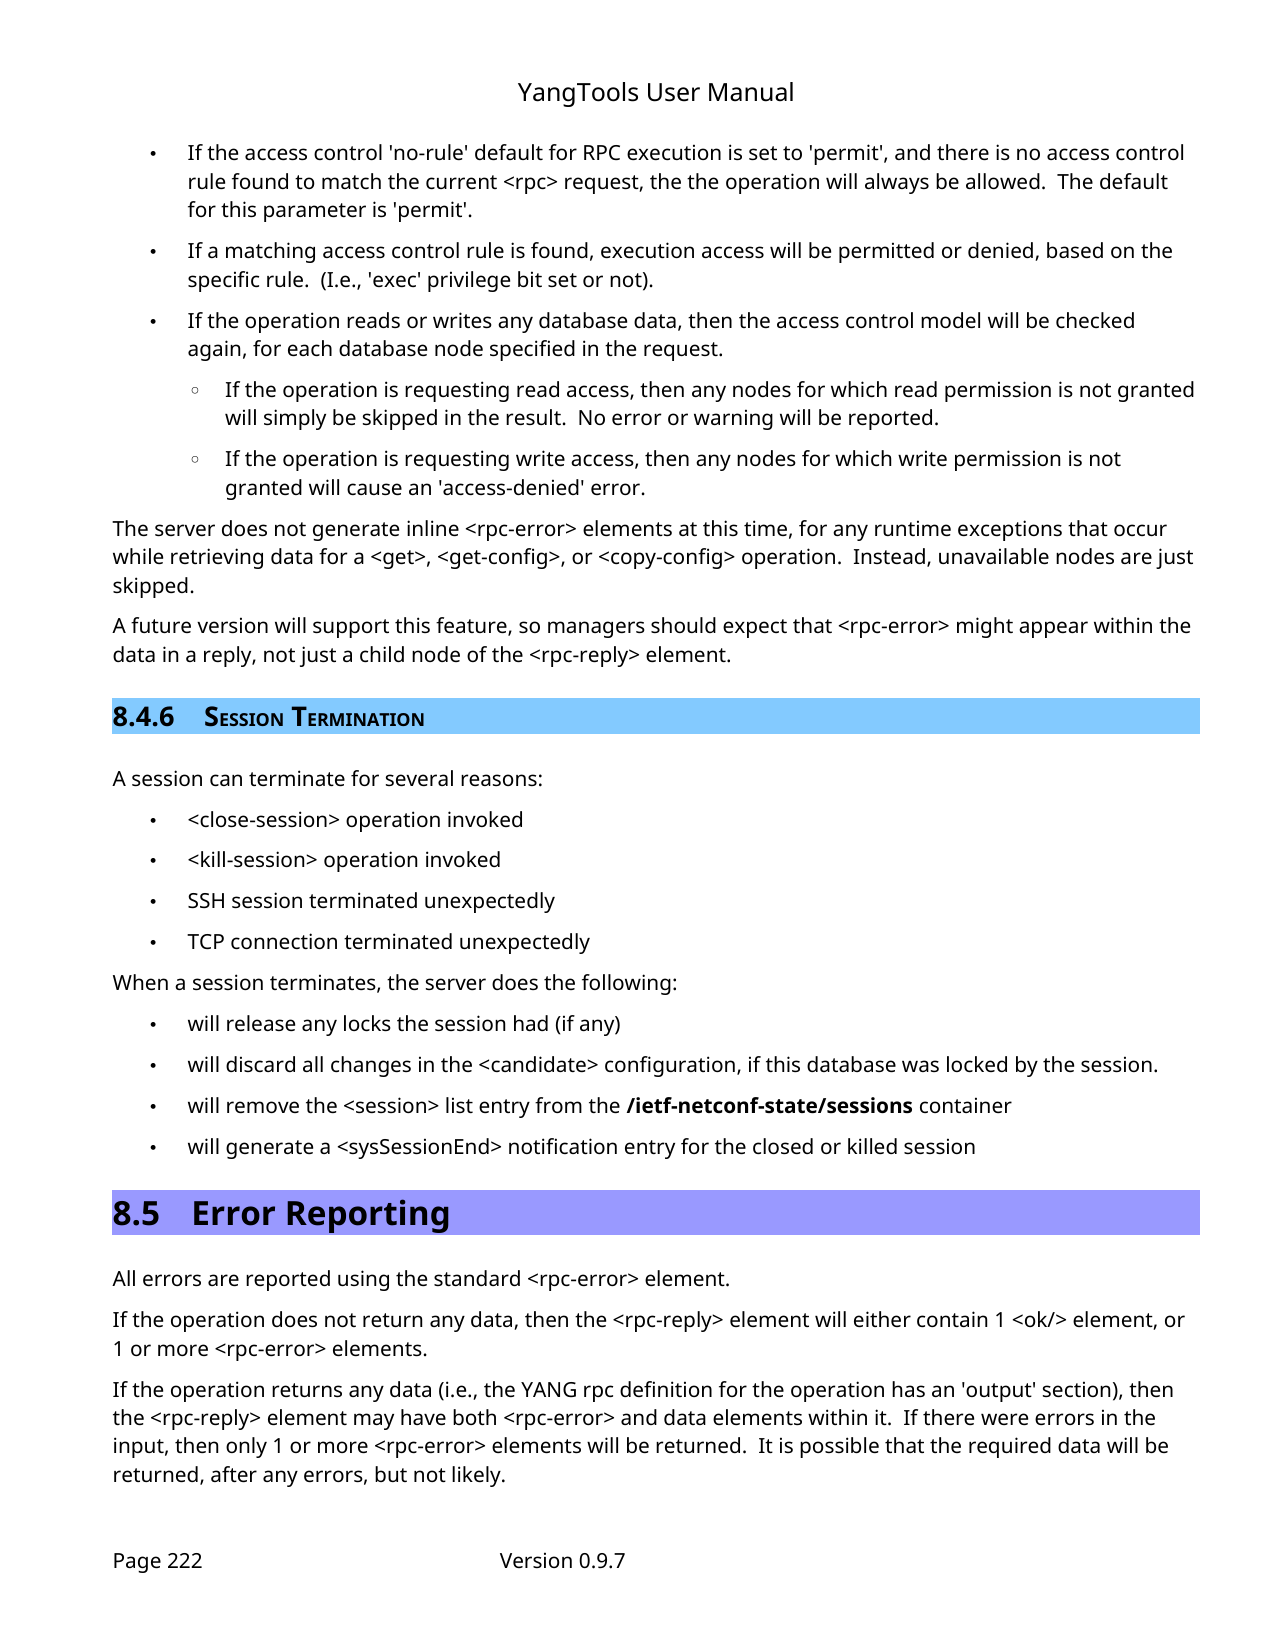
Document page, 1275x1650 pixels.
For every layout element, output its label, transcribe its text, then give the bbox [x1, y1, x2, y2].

subtitle Error Reporting [112, 1190, 1200, 1235]
subtitle Session Termination [112, 698, 1200, 734]
text A session can terminate for several reasons: [112, 764, 1200, 792]
text When a session terminates, the server does the following: [112, 968, 1200, 997]
list will discard all changes in the <candidate> configuration, if this database was locked by the session. [150, 1050, 1200, 1079]
list If a matching access control rule is found, execution access will be permitted or denied, based on the specific rule. (I.e., 'exec' privilege bit set or not). [150, 236, 1200, 293]
list will generate a <sysSessionEnd> notification entry for the closed or killed session [150, 1132, 1200, 1161]
list will release any locks the session had (if any) [150, 1009, 1200, 1038]
list If the operation is requesting read access, then any nodes for which read permission is not granted will simply be skipped in the result. No error or warning will be reported. [187, 375, 1200, 432]
list If the access control 'no-rule' default for RPC execution is set to 'permit', and there is no access control rule found to match the current <rpc> request, the the operation will always be allowed. The default for this parameter is 'permit'. [150, 138, 1200, 224]
list will remove the <session> list entry from the /ietf-netconf-state/sessions container [150, 1091, 1200, 1120]
text The server does not generate inline <rpc-error> elements at this time, for any runtime exceptions that occur while retrieving data for a <get>, <get-config>, or <copy-config> operation. Instead, unavailable nodes are just skipped. [112, 514, 1200, 599]
text If the operation does not return any data, then the <rpc-reply> element will either contain 1 <ok/> element, or 1 or more <rpc-error> elements. [112, 1305, 1200, 1362]
list If the operation is requesting write access, then any nodes for which write permission is not granted will cause an 'access-denied' error. [187, 444, 1200, 501]
text A future version will support this feature, so managers should expect that <rpc-error> might appear within the data in a reply, not just a child node of the <rpc-reply> element. [112, 612, 1200, 668]
text All errors are reported using the standard <rpc-error> element. [112, 1264, 1200, 1293]
text If the operation returns any data (i.e., the YANG rpc definition for the operation has an 'output' section), then the <rpc-reply> element may have both <rpc-error> and data elements within it. If there were errors in the input, then only 1 or more <rpc-error> elements will be returned. It is possible that the required data will be returned, after any errors, but not likely. [112, 1375, 1200, 1488]
list <close-session> operation invoked [150, 805, 1200, 833]
list TCP connection terminated unexpectedly [150, 927, 1200, 956]
list <kill-session> operation invoked [150, 846, 1200, 874]
list If the operation reads or writes any database data, then the access control model will be checked again, for each database node specified in the request. [150, 306, 1200, 363]
list SSH session terminated unexpectedly [150, 887, 1200, 915]
